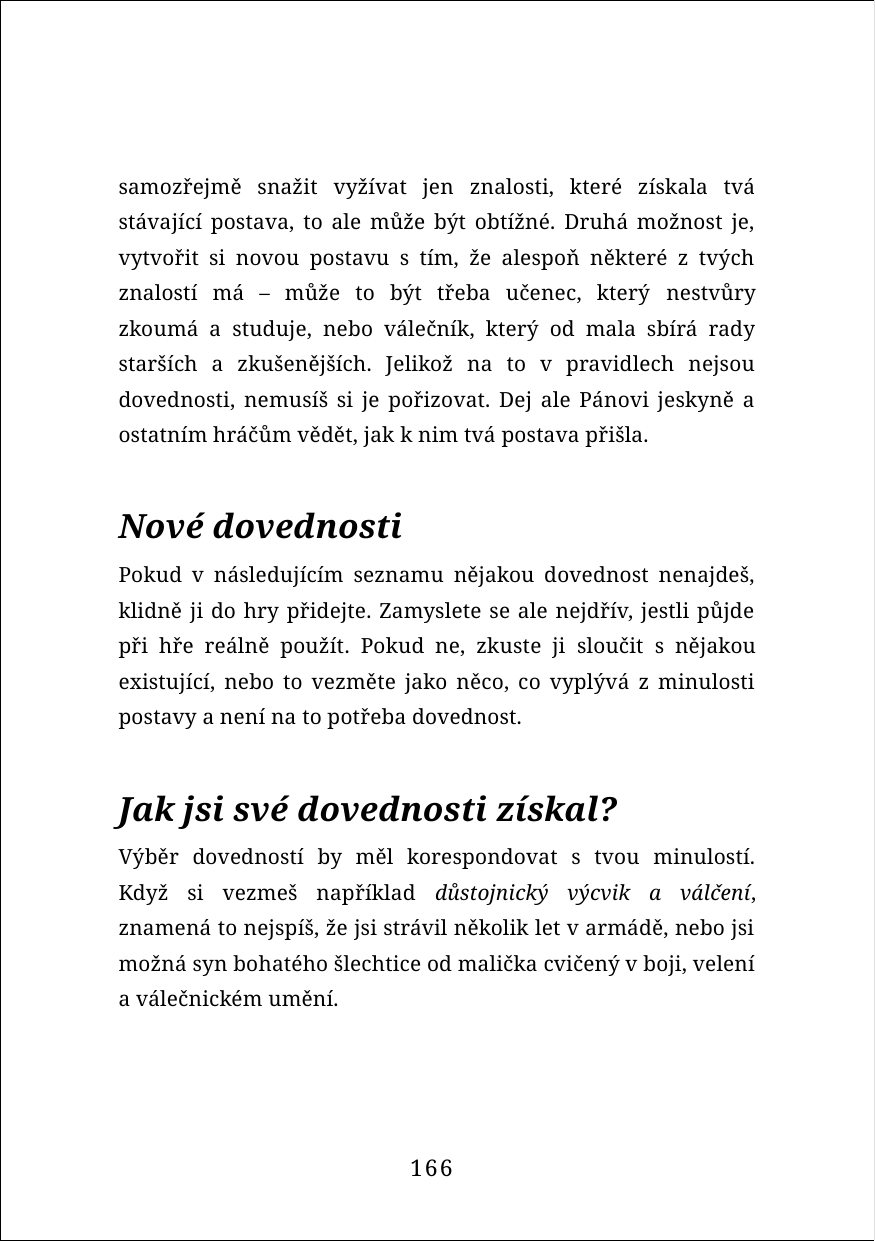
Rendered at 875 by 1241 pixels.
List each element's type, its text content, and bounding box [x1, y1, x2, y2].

text Výběr dovedností by měl korespondovat s tvou minulostí. Když si vezmeš například důstojnický výcvik a válčení, znamená to nejspíš, že jsi strávil několik let v armádě, nebo jsi možná syn bohatého šlechtice od malička cvičený v boji, velení a válečnickém umění. [118, 842, 756, 1013]
subtitle Jak jsi své dovednosti získal? [118, 785, 756, 831]
subtitle Nové dovednosti [118, 503, 756, 549]
text Pokud v následujícím seznamu nějakou dovednost nenajdeš, klidně ji do hry přidejte. Zamyslete se ale nejdřív, jestli půjde při hře reálně použít. Pokud ne, zkuste ji sloučit s nějakou existující, nebo to vezměte jako něco, co vyplývá z minulosti postavy a není na to potřeba dovednost. [118, 560, 756, 731]
text samozřejmě snažit vyžívat jen znalosti, které získala tvá stávající postava, to ale může být obtížné. Druhá možnost je, vytvořit si novou postavu s tím, že alespoň některé z tvých znalostí má – může to být třeba učenec, který nestvůry zkoumá a studuje, nebo válečník, který od mala sbírá rady starších a zkušenějších. Jelikož na to v pravidlech nejsou dovednosti, nemusíš si je pořizovat. Dej ale Pánovi jeskyně a ostatním hráčům vědět, jak k nim tvá postava přišla. [118, 172, 756, 449]
